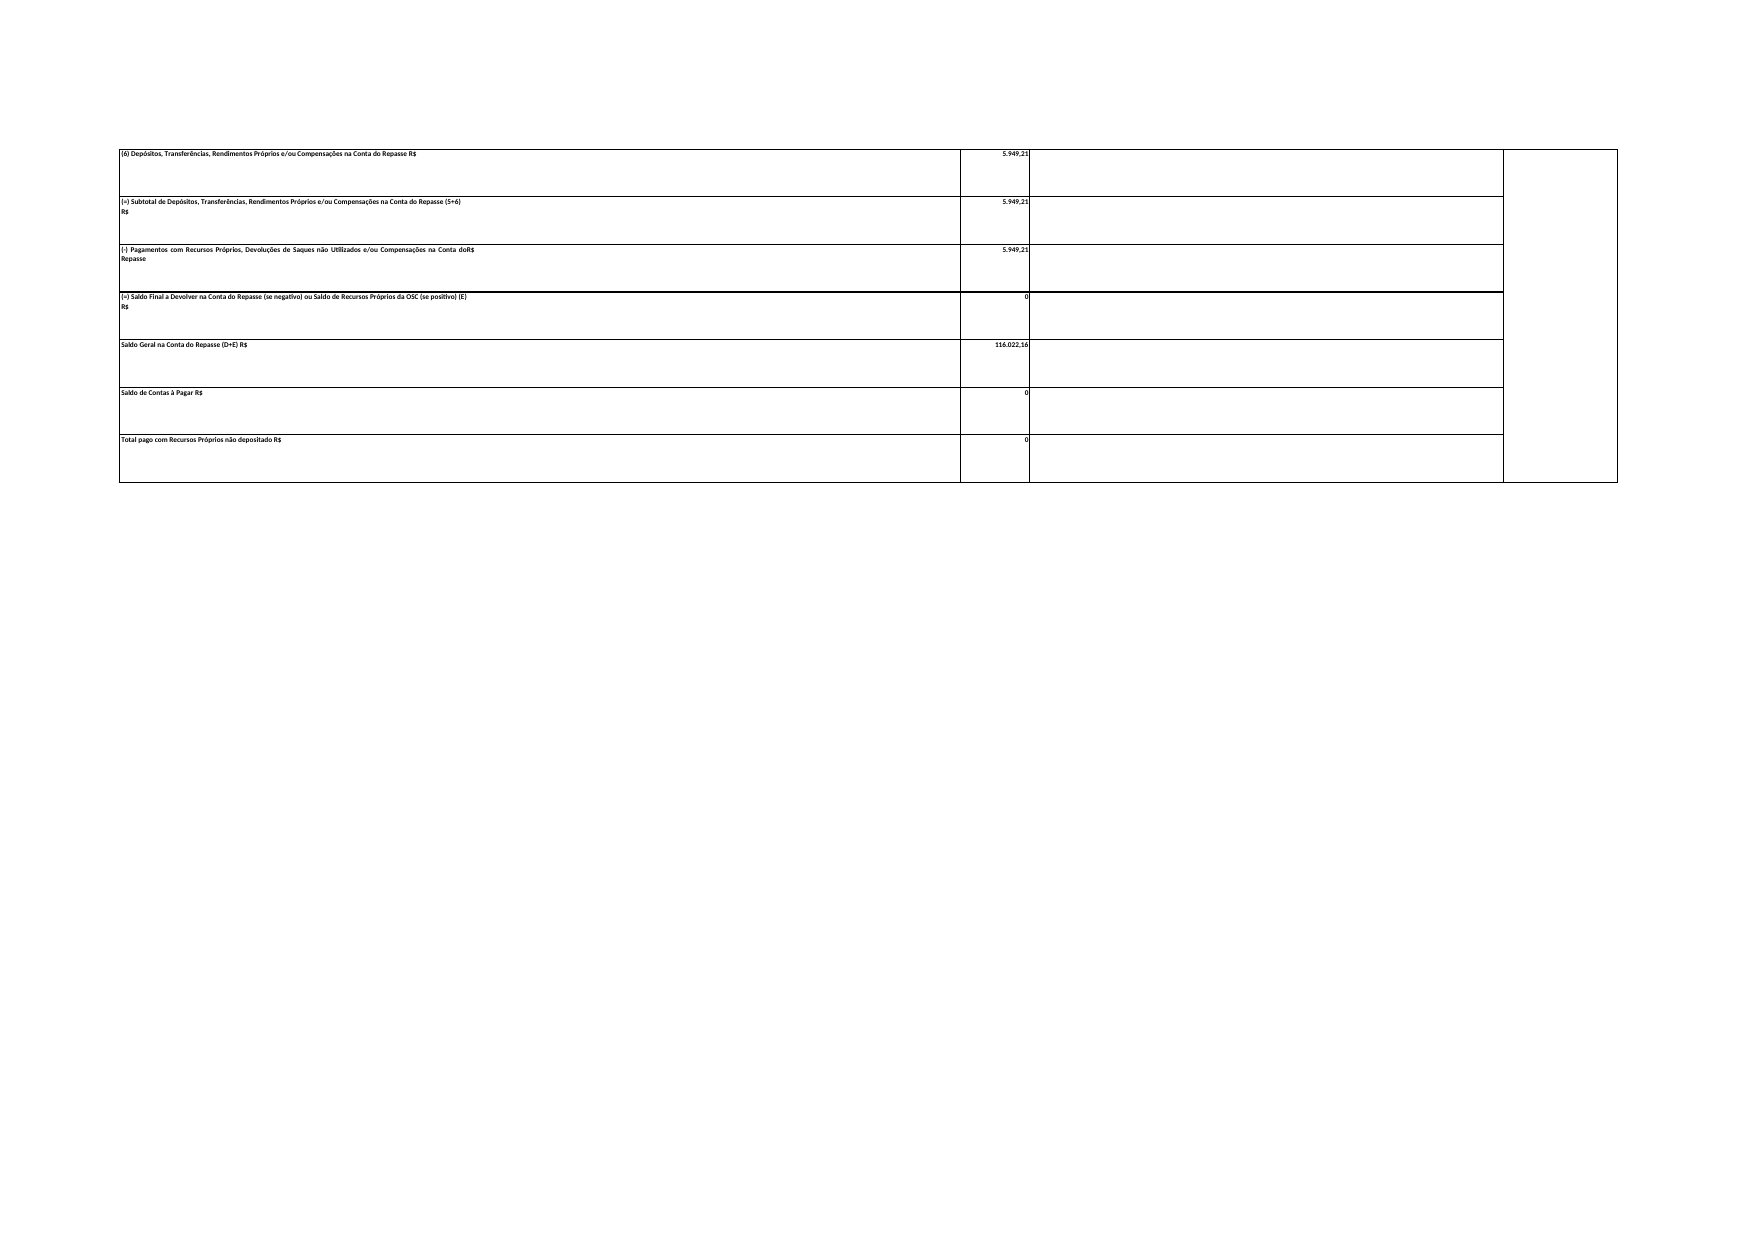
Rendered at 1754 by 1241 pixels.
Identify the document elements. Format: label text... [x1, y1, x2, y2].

table_cell [1157, 245, 1242, 291]
table_cell 5.949,21 [961, 150, 1029, 196]
table_cell [1387, 150, 1503, 196]
table_cell [921, 435, 960, 482]
table_cell [1242, 293, 1282, 339]
table_cell [1030, 245, 1105, 291]
table_cell [1282, 340, 1387, 387]
table_cell [710, 435, 777, 482]
table_cell [1242, 245, 1282, 291]
table_cell 0 [961, 293, 1029, 339]
table_cell [1504, 150, 1617, 482]
table_cell [1157, 150, 1242, 196]
table_cell (=) Saldo Final a Devolver na Conta do Repasse (se negativo) ou Saldo de Recursos Próprios da OSC (se positivo) (E) R$ [120, 293, 469, 339]
table_cell 0 [961, 388, 1029, 434]
table_cell [1387, 388, 1503, 434]
table_cell [469, 435, 710, 482]
table_cell [1030, 150, 1105, 196]
table_cell [1387, 245, 1503, 291]
table_cell [1030, 388, 1105, 434]
table_cell Total pago com Recursos Próprios não depositado R$ [120, 435, 469, 482]
table_cell [921, 293, 960, 339]
table_cell [1105, 150, 1157, 196]
table_cell [921, 197, 960, 244]
table_cell [1157, 340, 1242, 387]
table_cell [1387, 340, 1503, 387]
table_cell R$ [469, 245, 710, 291]
table_cell [777, 245, 921, 291]
table_cell [469, 293, 710, 339]
table_cell [1105, 293, 1157, 339]
table_cell [1242, 150, 1282, 196]
table_cell 0 [961, 435, 1029, 482]
table_cell [1282, 197, 1387, 244]
table_cell [710, 245, 777, 291]
table_cell [1030, 293, 1105, 339]
table_cell [1282, 388, 1387, 434]
table_cell [777, 340, 921, 387]
table_cell [1242, 340, 1282, 387]
table_cell [1387, 293, 1503, 339]
table_cell [1030, 340, 1105, 387]
table_cell [921, 388, 960, 434]
table_cell [1157, 197, 1242, 244]
table_cell [777, 293, 921, 339]
table_cell [1282, 150, 1387, 196]
table_cell [777, 388, 921, 434]
table_cell [1157, 293, 1242, 339]
table_cell [921, 340, 960, 387]
table_cell 5.949,21 [961, 197, 1029, 244]
table_cell [921, 150, 960, 196]
table_cell [1105, 435, 1157, 482]
table_cell [1157, 435, 1242, 482]
table_cell [1105, 197, 1157, 244]
table_cell [1282, 293, 1387, 339]
table_cell [921, 245, 960, 291]
table_cell [710, 150, 777, 196]
table_cell [469, 388, 710, 434]
table_cell [777, 435, 921, 482]
table_cell [1282, 435, 1387, 482]
table_cell [777, 150, 921, 196]
table_cell [1242, 388, 1282, 434]
table_cell [469, 150, 710, 196]
table_cell [1030, 197, 1105, 244]
table_cell (6) Depósitos, Transferências, Rendimentos Próprios e/ou Compensações na Conta do Repasse R$ [120, 150, 469, 196]
table_cell [1105, 245, 1157, 291]
table_cell [710, 197, 777, 244]
table_cell [469, 340, 710, 387]
table_cell [777, 197, 921, 244]
table_cell [1387, 197, 1503, 244]
table_cell [1105, 388, 1157, 434]
table_cell (-) Pagamentos com Recursos Próprios, Devoluções de Saques não Utilizados e/ou Compensações na Conta do Repasse [120, 245, 469, 291]
table_cell [1387, 435, 1503, 482]
table_cell [1242, 435, 1282, 482]
table_cell [469, 197, 710, 244]
table_cell [1030, 435, 1105, 482]
table_cell [710, 388, 777, 434]
table_cell [1157, 388, 1242, 434]
table_cell Saldo de Contas à Pagar R$ [120, 388, 469, 434]
table_cell 5.949,21 [961, 245, 1029, 291]
table_cell [1242, 197, 1282, 244]
table_cell (=) Subtotal de Depósitos, Transferências, Rendimentos Próprios e/ou Compensações na Conta do Repasse (5+6) R$ [120, 197, 469, 244]
table_cell [710, 340, 777, 387]
table_cell [1105, 340, 1157, 387]
table_cell 116.022,16 [961, 340, 1029, 387]
table_cell [1282, 245, 1387, 291]
table_cell Saldo Geral na Conta do Repasse (D+E) R$ [120, 340, 469, 387]
table_cell [710, 293, 777, 339]
